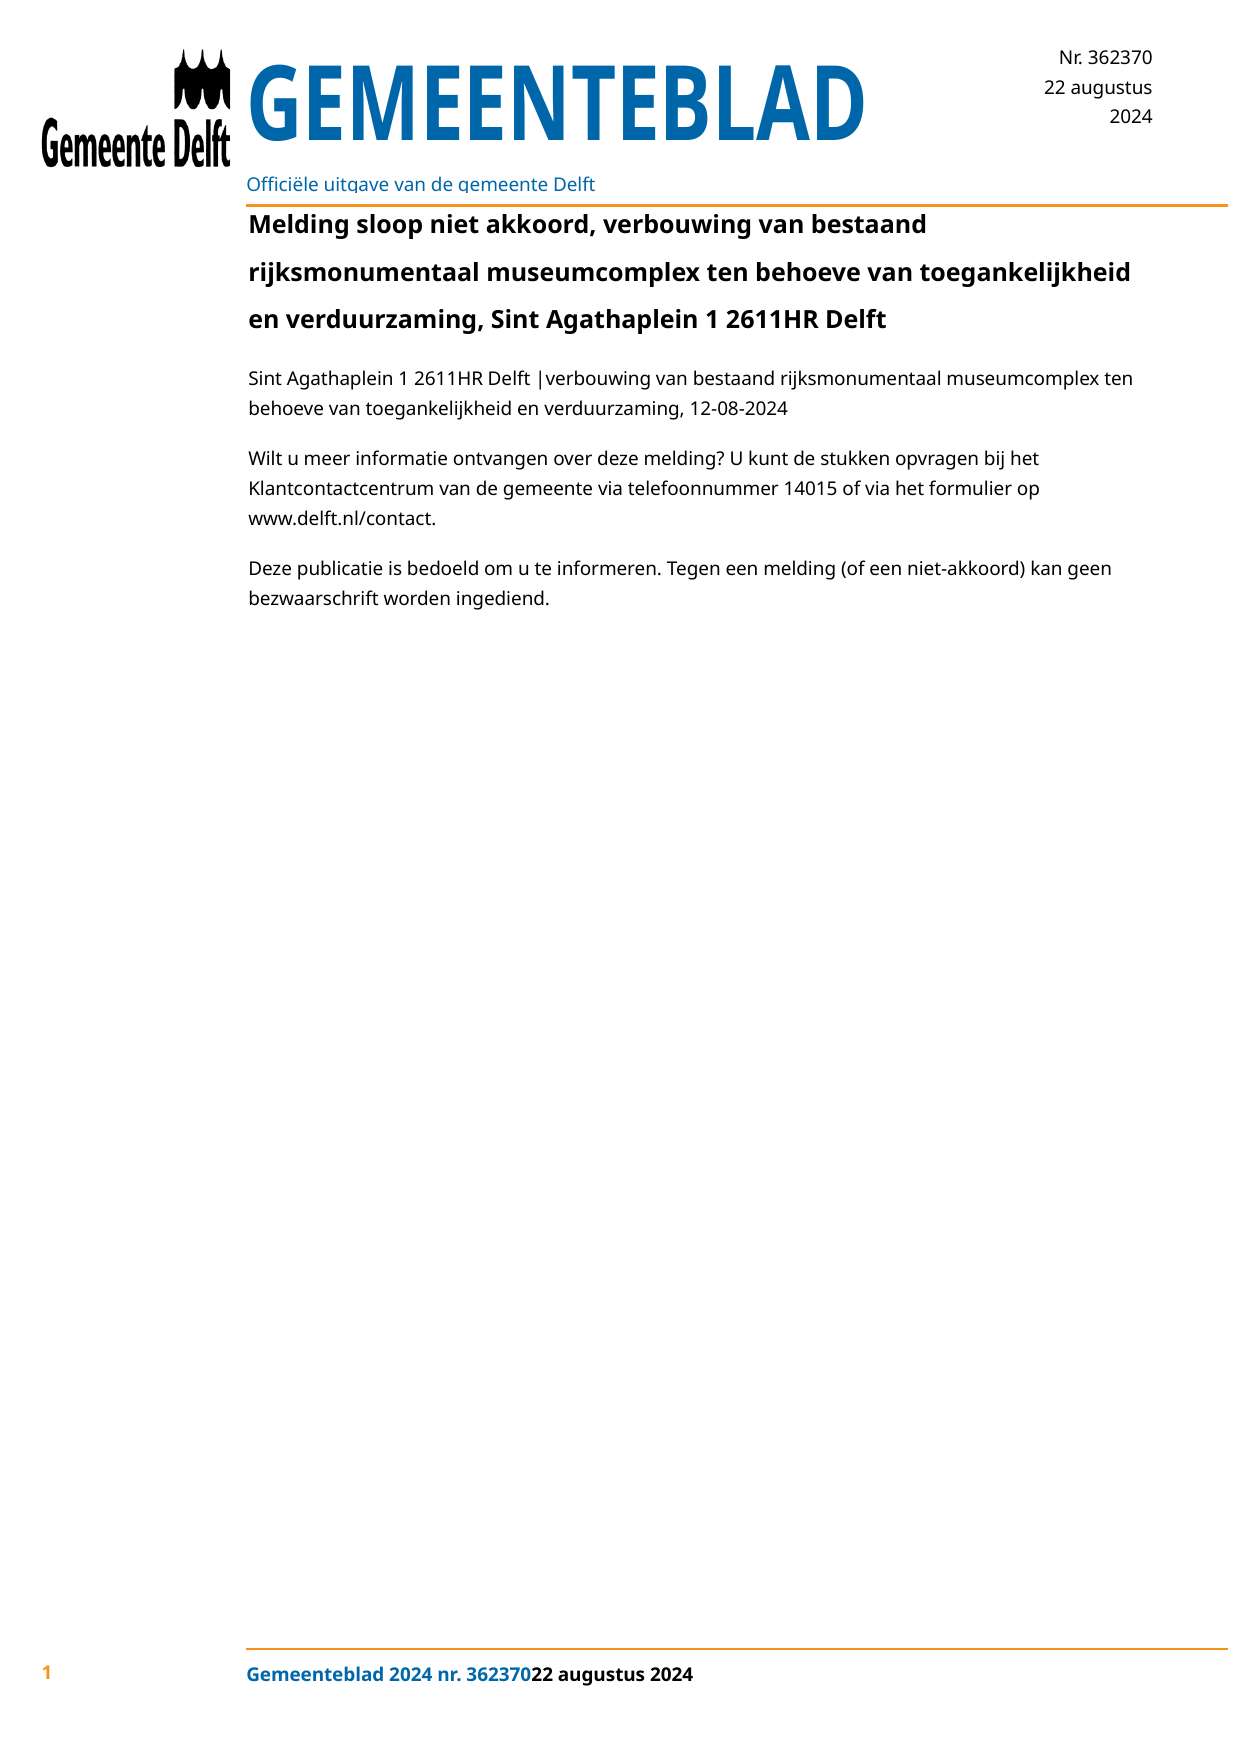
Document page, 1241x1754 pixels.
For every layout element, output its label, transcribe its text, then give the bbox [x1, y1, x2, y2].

text Wilt u meer informatie ontvangen over deze melding? U kunt de stukken opvragen bij het Klantcontactcentrum van de gemeente via telefoonnummer 14015 of via het formulier op www.delft.nl/contact. [248, 446, 1152, 530]
text Deze publicatie is bedoeld om u te informeren. Tegen een melding (of een niet-akkoord) kan geen bezwaarschrift worden ingediend. [248, 555, 1152, 610]
picture [41, 47, 231, 172]
text Melding sloop niet akkoord, verbouwing van bestaand rijksmonumentaal museumcomplex ten behoeve van toegankelijkheid en verduurzaming, Sint Agathaplein 1 2611HR Delft [248, 207, 1152, 336]
text Sint Agathaplein 1 2611HR Delft |verbouwing van bestaand rijksmonumentaal museumcomplex ten behoeve van toegankelijkheid en verduurzaming, 12-08-2024 [248, 366, 1152, 421]
